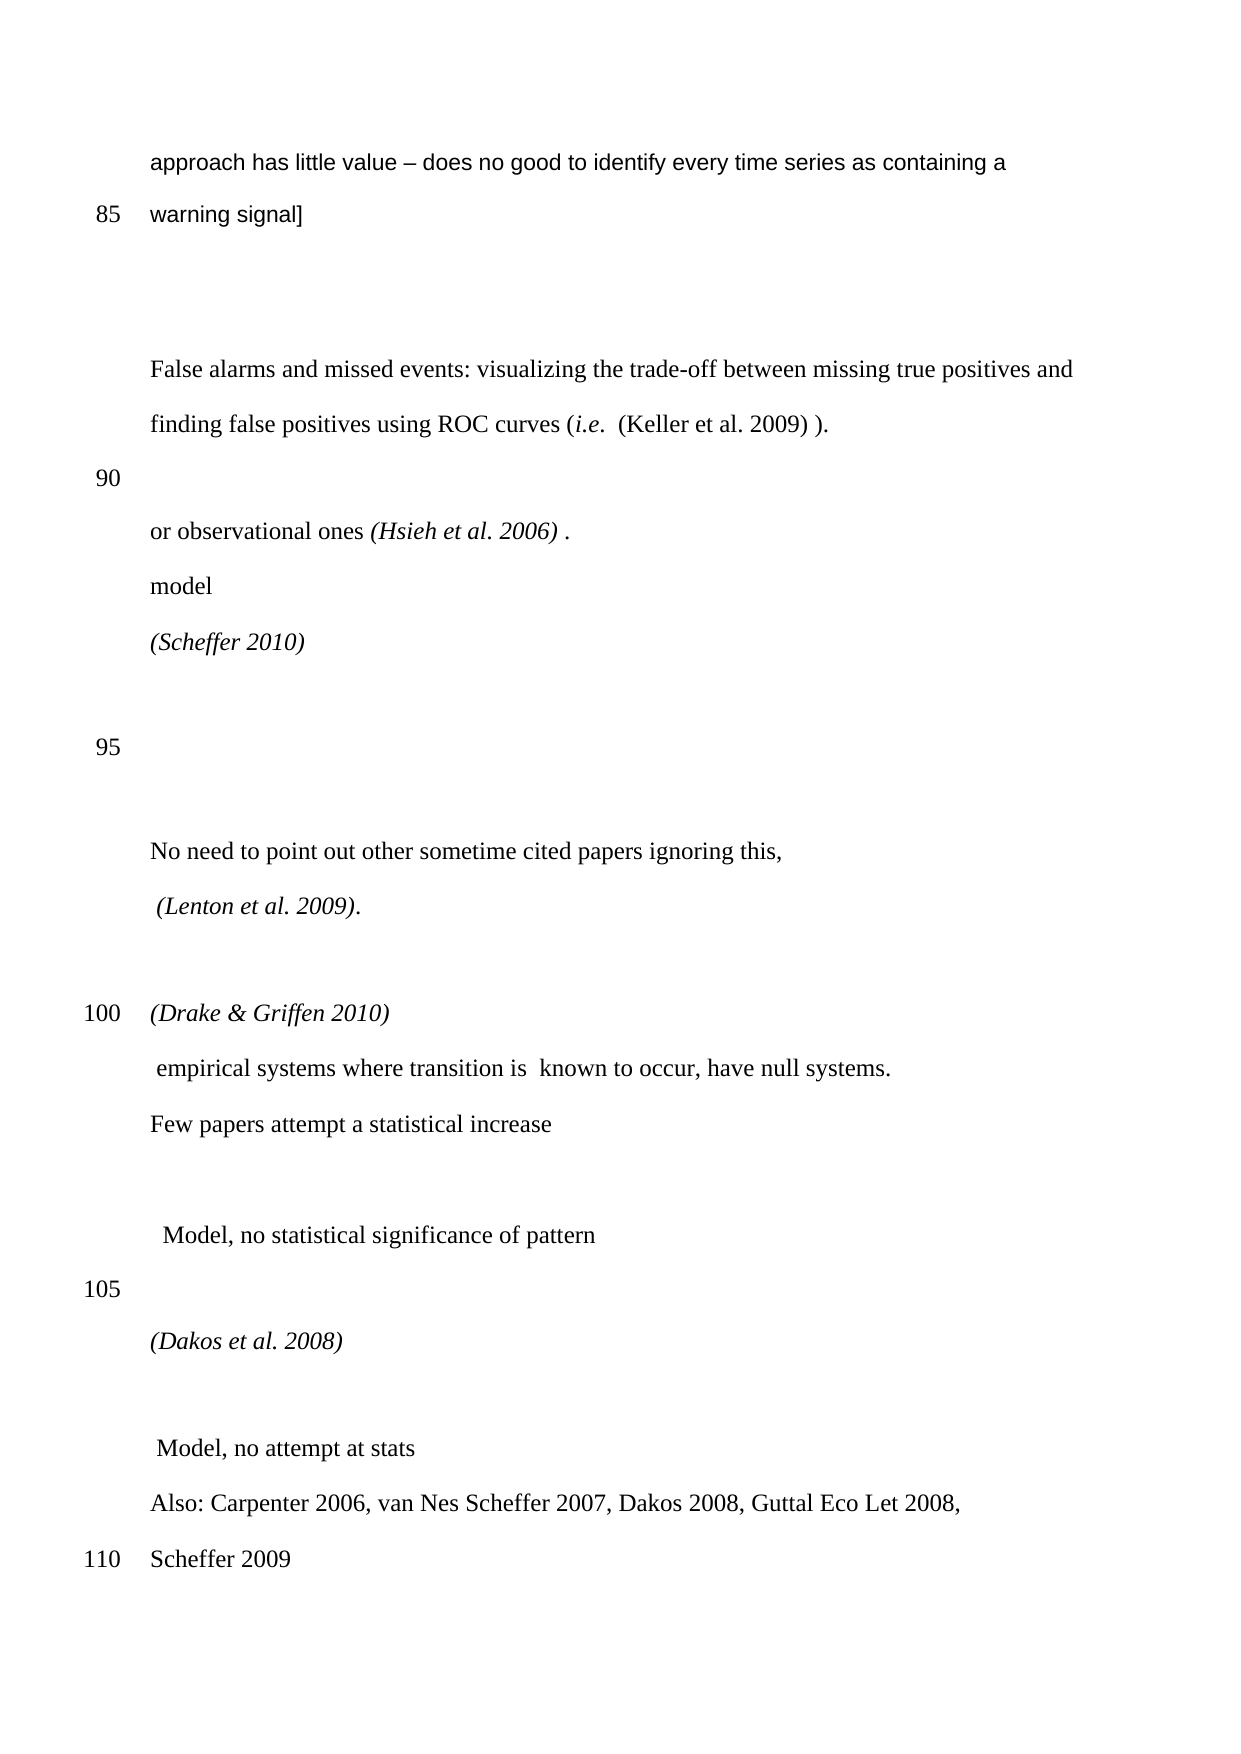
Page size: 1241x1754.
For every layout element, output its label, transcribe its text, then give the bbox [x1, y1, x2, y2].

text Model, no statistical significance of pattern [150, 1221, 1090, 1248]
text (Dakos et al. 2008)⁠ [150, 1327, 1090, 1355]
text approach has little value – does no good to identify every time series as containing a warning signal] [150, 150, 1090, 227]
text Model, no attempt at stats [150, 1434, 1090, 1462]
text ⁠ [150, 1165, 1090, 1193]
text Few papers attempt a statistical increase [150, 1110, 1090, 1138]
text model [150, 572, 1090, 600]
text empirical systems where transition is known to occur, have null systems. [150, 1054, 1090, 1082]
text False alarms and missed events: visualizing the trade-off between missing true positives and finding false positives using ROC curves (i.e. (Keller et al. 2009)⁠ ). [150, 355, 1090, 438]
text (Lenton et al. 2009)⁠. [150, 892, 1090, 920]
text Also: Carpenter 2006, van Nes Scheffer 2007, Dakos 2008, Guttal Eco Let 2008, [150, 1489, 1090, 1517]
text (Scheffer 2010)⁠ [150, 628, 1090, 656]
text or observational ones (Hsieh et al. 2006)⁠ . [150, 517, 1090, 545]
text No need to point out other sometime cited papers ignoring this, [150, 837, 1090, 865]
text Scheffer 2009 [150, 1545, 1090, 1573]
text (Drake & Griffen 2010)⁠ [150, 999, 1090, 1027]
